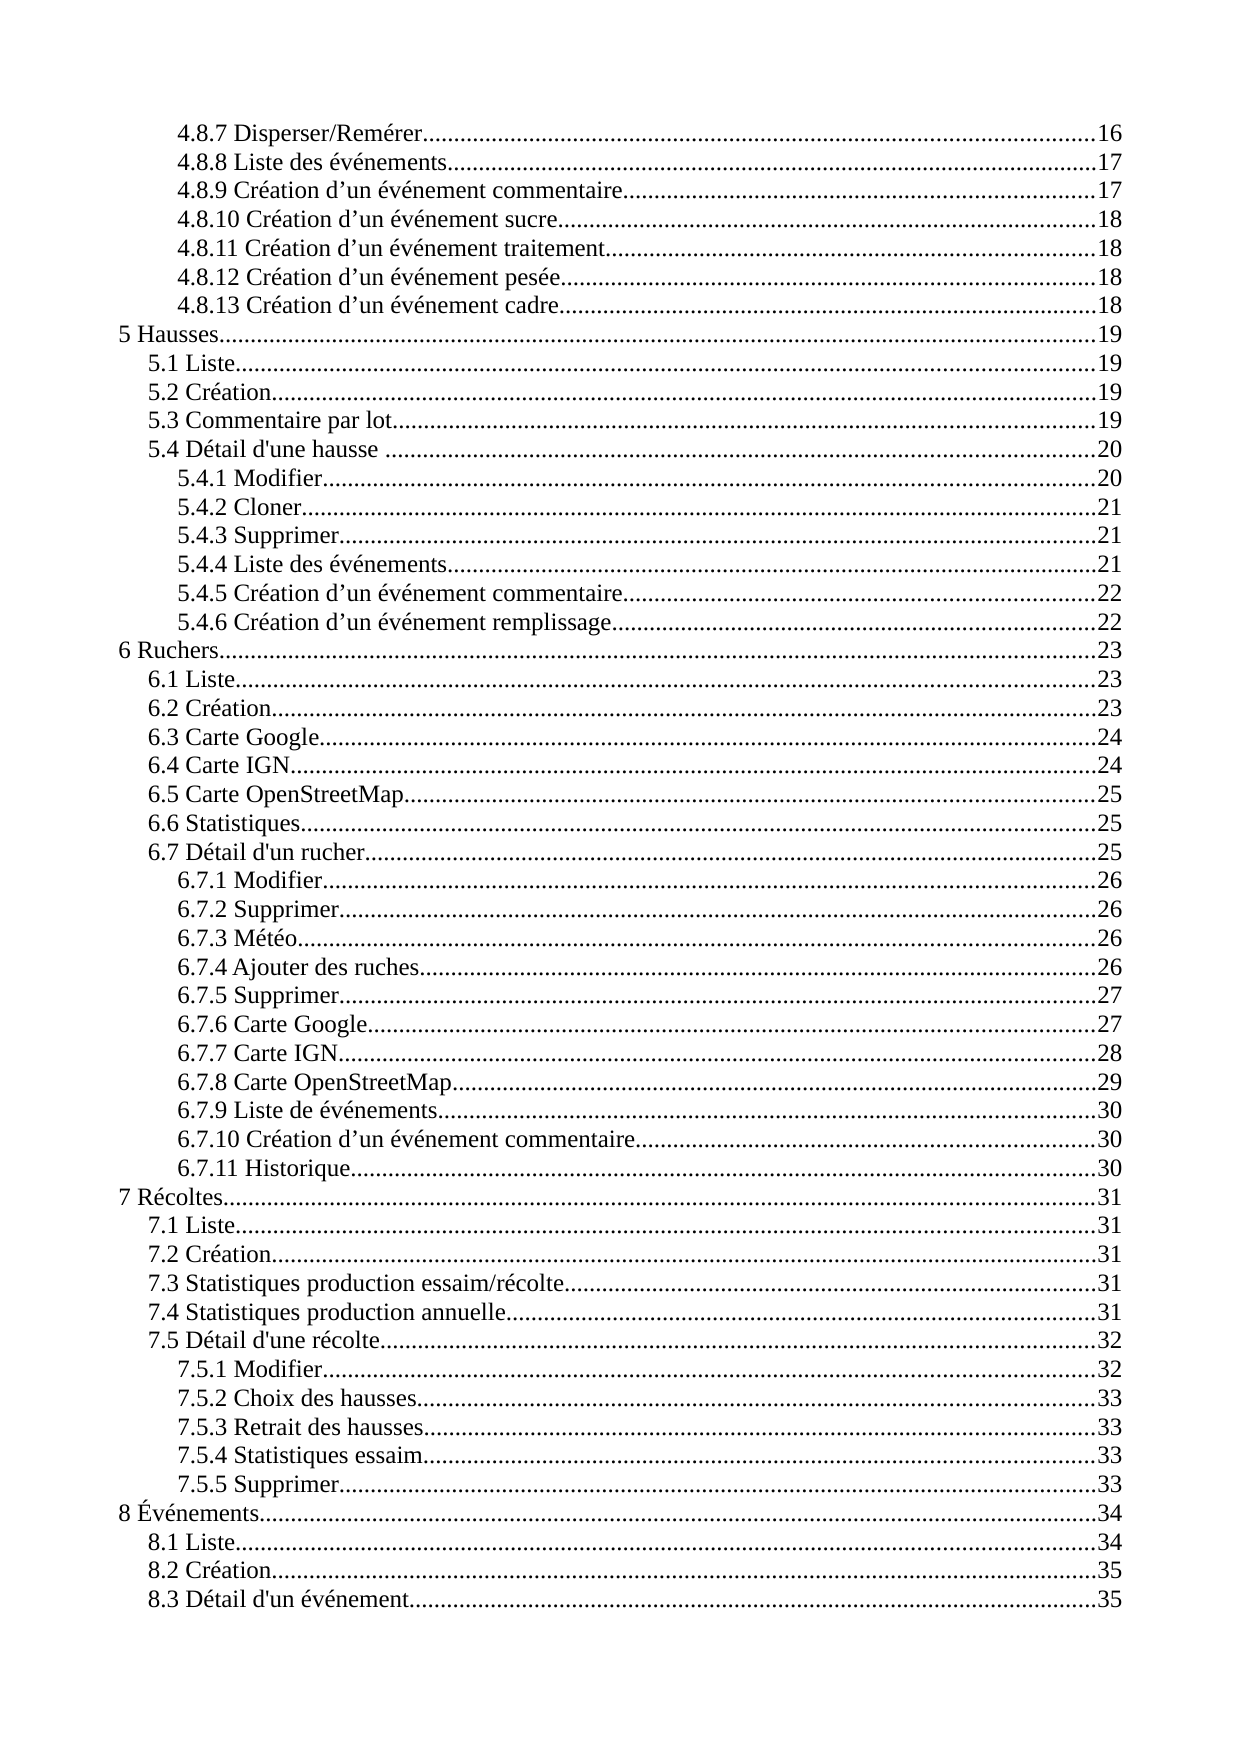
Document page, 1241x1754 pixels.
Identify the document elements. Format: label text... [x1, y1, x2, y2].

text 6.7.7 Carte IGN 28 [177, 1038, 1122, 1067]
text 6.4 Carte IGN 24 [148, 751, 1122, 779]
text 5.4.3 Supprimer 21 [177, 521, 1122, 549]
text 5.4.2 Cloner 21 [177, 492, 1122, 521]
text 7.3 Statistiques production essaim/récolte 31 [148, 1268, 1122, 1297]
text 4.8.10 Création d’un événement sucre 18 [177, 204, 1122, 233]
text 7.1 Liste 31 [148, 1211, 1122, 1239]
text 4.8.8 Liste des événements 17 [177, 147, 1122, 176]
text 5.3 Commentaire par lot 19 [148, 406, 1122, 434]
text 8.1 Liste 34 [148, 1527, 1122, 1556]
text 6.7.2 Supprimer 26 [177, 894, 1122, 923]
text 5.4.4 Liste des événements 21 [177, 549, 1122, 578]
text 7.5.4 Statistiques essaim 33 [177, 1441, 1122, 1469]
text 6.7.3 Météo 26 [177, 923, 1122, 952]
text 6 Ruchers 23 [118, 636, 1122, 664]
text 6.7.6 Carte Google 27 [177, 1009, 1122, 1038]
text 6.2 Création 23 [148, 693, 1122, 722]
text 8.2 Création 35 [148, 1556, 1122, 1584]
text 5.2 Création 19 [148, 377, 1122, 406]
text 5.4.6 Création d’un événement remplissage 22 [177, 607, 1122, 636]
text 7 Récoltes 31 [118, 1182, 1122, 1211]
text 6.7.5 Supprimer 27 [177, 981, 1122, 1009]
text 7.2 Création 31 [148, 1239, 1122, 1268]
text 7.5.5 Supprimer 33 [177, 1469, 1122, 1498]
text 6.7.4 Ajouter des ruches 26 [177, 952, 1122, 981]
text 4.8.13 Création d’un événement cadre 18 [177, 291, 1122, 319]
text 6.1 Liste 23 [148, 664, 1122, 693]
text 6.7.10 Création d’un événement commentaire 30 [177, 1124, 1122, 1153]
text 8.3 Détail d'un événement 35 [148, 1584, 1122, 1613]
text 5.4 Détail d'une hausse 20 [148, 434, 1122, 463]
text 6.7.8 Carte OpenStreetMap 29 [177, 1067, 1122, 1096]
text 5.4.1 Modifier 20 [177, 463, 1122, 492]
text 6.7.9 Liste de événements 30 [177, 1096, 1122, 1124]
text 7.5.3 Retrait des hausses 33 [177, 1412, 1122, 1441]
text 5.1 Liste 19 [148, 348, 1122, 377]
text 6.3 Carte Google 24 [148, 722, 1122, 751]
text 4.8.9 Création d’un événement commentaire 17 [177, 176, 1122, 204]
text 7.5.1 Modifier 32 [177, 1354, 1122, 1383]
text 6.7.11 Historique 30 [177, 1153, 1122, 1182]
text 7.5 Détail d'une récolte 32 [148, 1326, 1122, 1354]
text 7.4 Statistiques production annuelle 31 [148, 1297, 1122, 1326]
text 5 Hausses 19 [118, 319, 1122, 348]
text 6.5 Carte OpenStreetMap 25 [148, 779, 1122, 808]
text 6.7.1 Modifier 26 [177, 866, 1122, 894]
text 8 Événements 34 [118, 1498, 1122, 1527]
text 7.5.2 Choix des hausses 33 [177, 1383, 1122, 1412]
text 6.6 Statistiques 25 [148, 808, 1122, 837]
text 4.8.7 Disperser/Remérer 16 [177, 118, 1122, 147]
text 5.4.5 Création d’un événement commentaire 22 [177, 578, 1122, 607]
text 4.8.11 Création d’un événement traitement 18 [177, 233, 1122, 262]
text 4.8.12 Création d’un événement pesée 18 [177, 262, 1122, 291]
text 6.7 Détail d'un rucher 25 [148, 837, 1122, 866]
